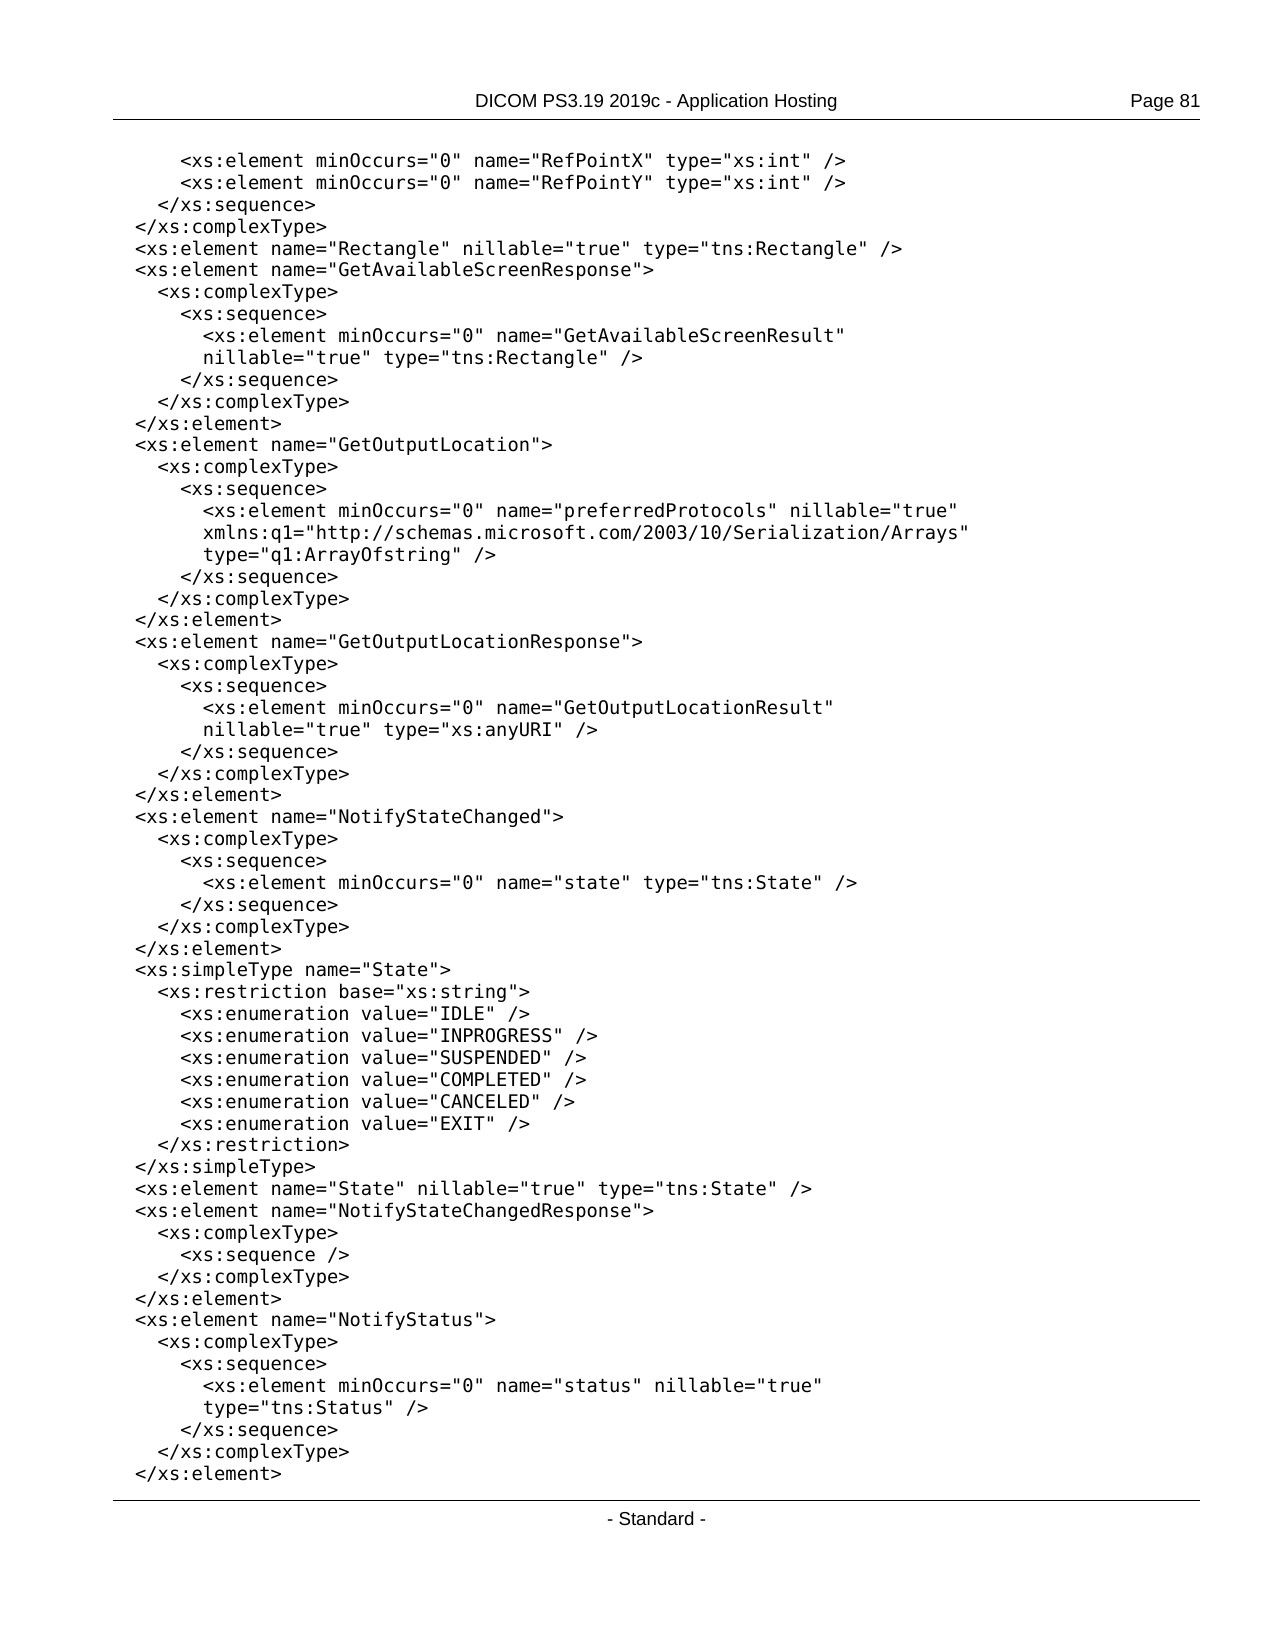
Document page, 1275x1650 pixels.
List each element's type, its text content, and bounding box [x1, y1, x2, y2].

text <xs:element minOccurs="0" name="RefPointX" type="xs:int" /> <xs:element minOccurs="0" name="RefPointY" type="xs:int" /> </xs:sequence> </xs:complexType> <xs:element name="Rectangle" nillable="true" type="tns:Rectangle" /> <xs:element name="GetAvailableScreenResponse"> <xs:complexType> <xs:sequence> <xs:element minOccurs="0" name="GetAvailableScreenResult" nillable="true" type="tns:Rectangle" /> </xs:sequence> </xs:complexType> </xs:element> <xs:element name="GetOutputLocation"> <xs:complexType> <xs:sequence> <xs:element minOccurs="0" name="preferredProtocols" nillable="true" xmlns:q1="http://schemas.microsoft.com/2003/10/Serialization/Arrays" type="q1:ArrayOfstring" /> </xs:sequence> </xs:complexType> </xs:element> <xs:element name="GetOutputLocationResponse"> <xs:complexType> <xs:sequence> <xs:element minOccurs="0" name="GetOutputLocationResult" nillable="true" type="xs:anyURI" /> </xs:sequence> </xs:complexType> </xs:element> <xs:element name="NotifyStateChanged"> <xs:complexType> <xs:sequence> <xs:element minOccurs="0" name="state" type="tns:State" /> </xs:sequence> </xs:complexType> </xs:element> <xs:simpleType name="State"> <xs:restriction base="xs:string"> <xs:enumeration value="IDLE" /> <xs:enumeration value="INPROGRESS" /> <xs:enumeration value="SUSPENDED" /> <xs:enumeration value="COMPLETED" /> <xs:enumeration value="CANCELED" /> <xs:enumeration value="EXIT" /> </xs:restriction> </xs:simpleType> <xs:element name="State" nillable="true" type="tns:State" /> <xs:element name="NotifyStateChangedResponse"> <xs:complexType> <xs:sequence /> </xs:complexType> </xs:element> <xs:element name="NotifyStatus"> <xs:complexType> <xs:sequence> <xs:element minOccurs="0" name="status" nillable="true" type="tns:Status" /> </xs:sequence> </xs:complexType> </xs:element> [112, 150, 1200, 1484]
